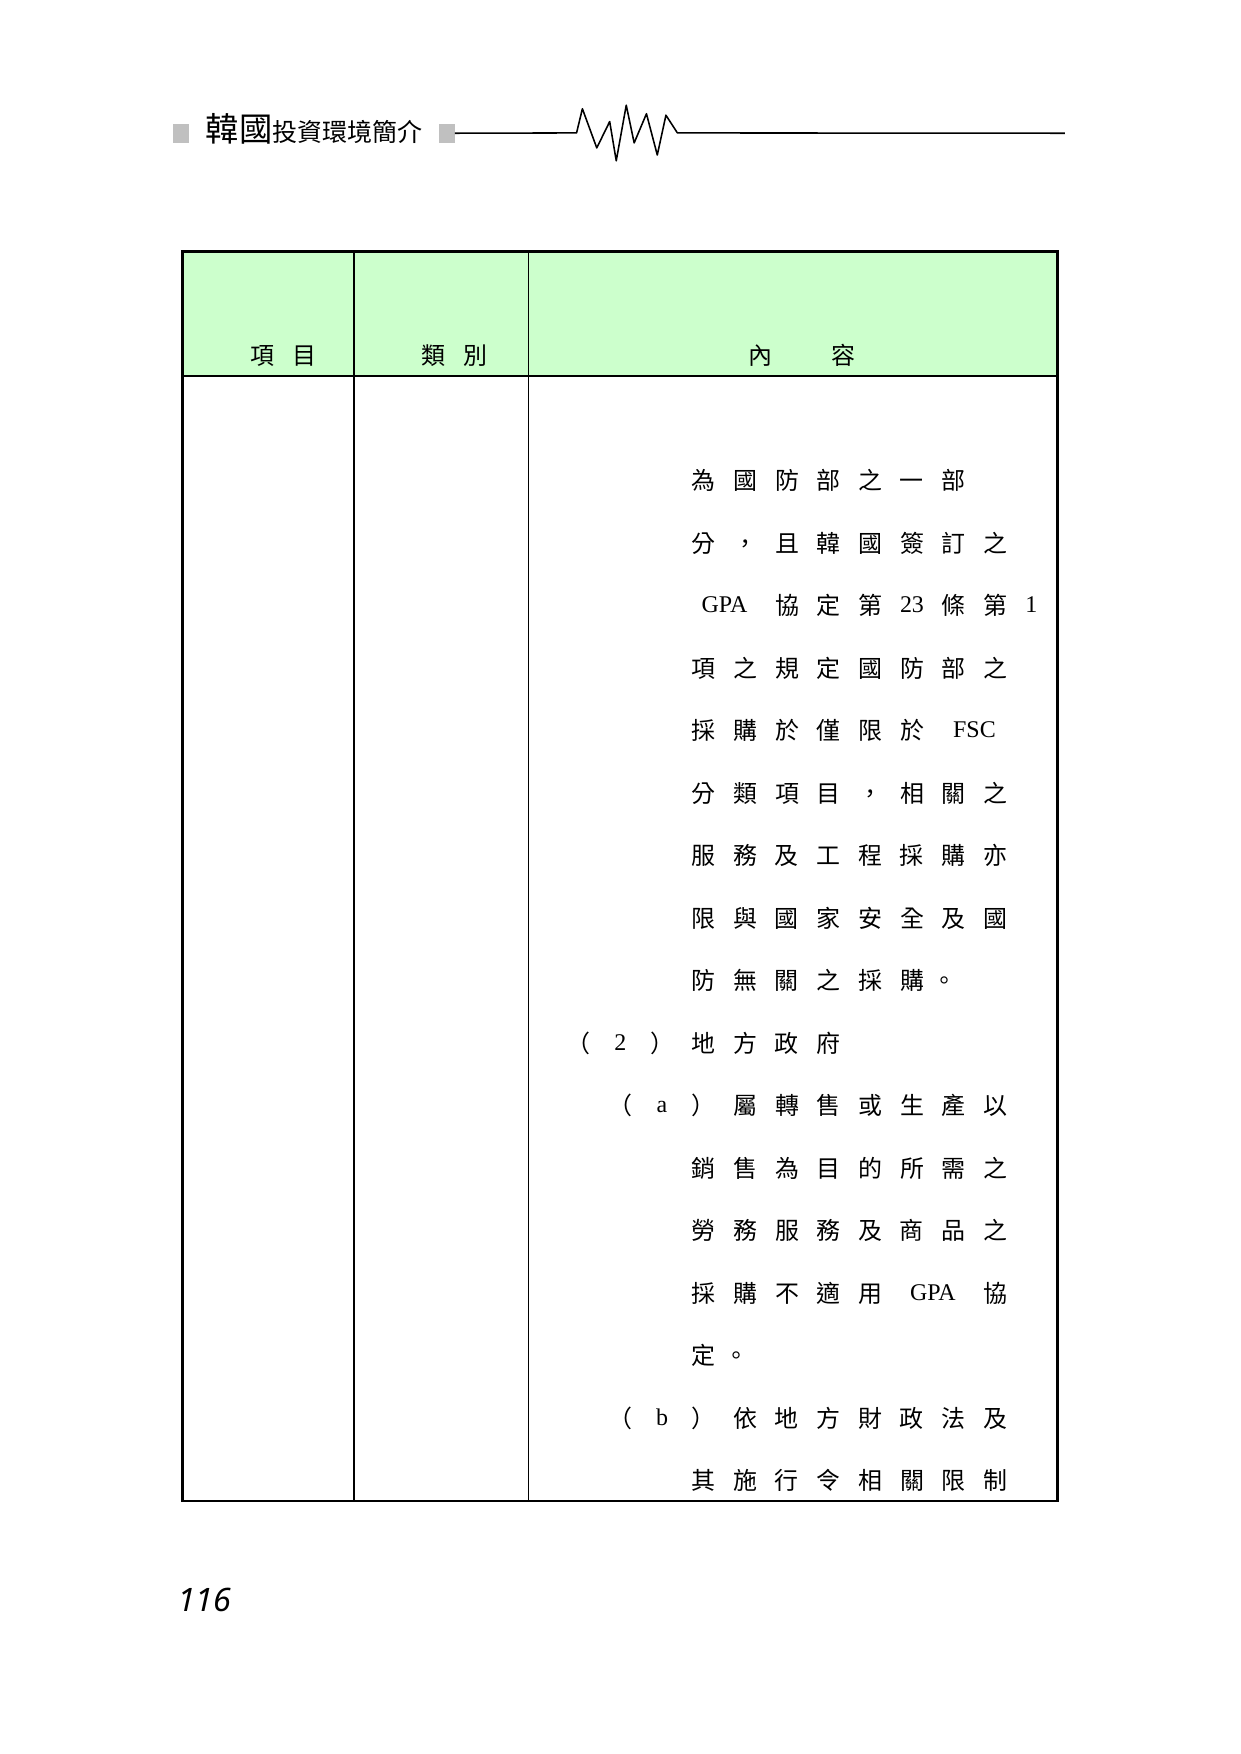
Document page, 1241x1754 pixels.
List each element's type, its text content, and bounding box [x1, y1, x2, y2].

table_cell 為國防部之一部分，且韓國簽訂之GPA協定第23條第1項之規定國防部之採購於僅限於FSC分類項目，相關之服務及工程採購亦限與國家安全及國防無關之採購。 （2）地方政府 （a）屬轉售或生產以銷售為目的所需之勞務服務及商品之採購不適用GPA協定。 （b）依地方財政法及其施行令相關限制 [529, 377, 1056, 1500]
table_header 類別 [355, 253, 528, 375]
table_cell [184, 377, 353, 1500]
table_cell [355, 377, 528, 1500]
table_header 內 容 [529, 253, 1056, 375]
table_header 項目 [184, 253, 353, 375]
